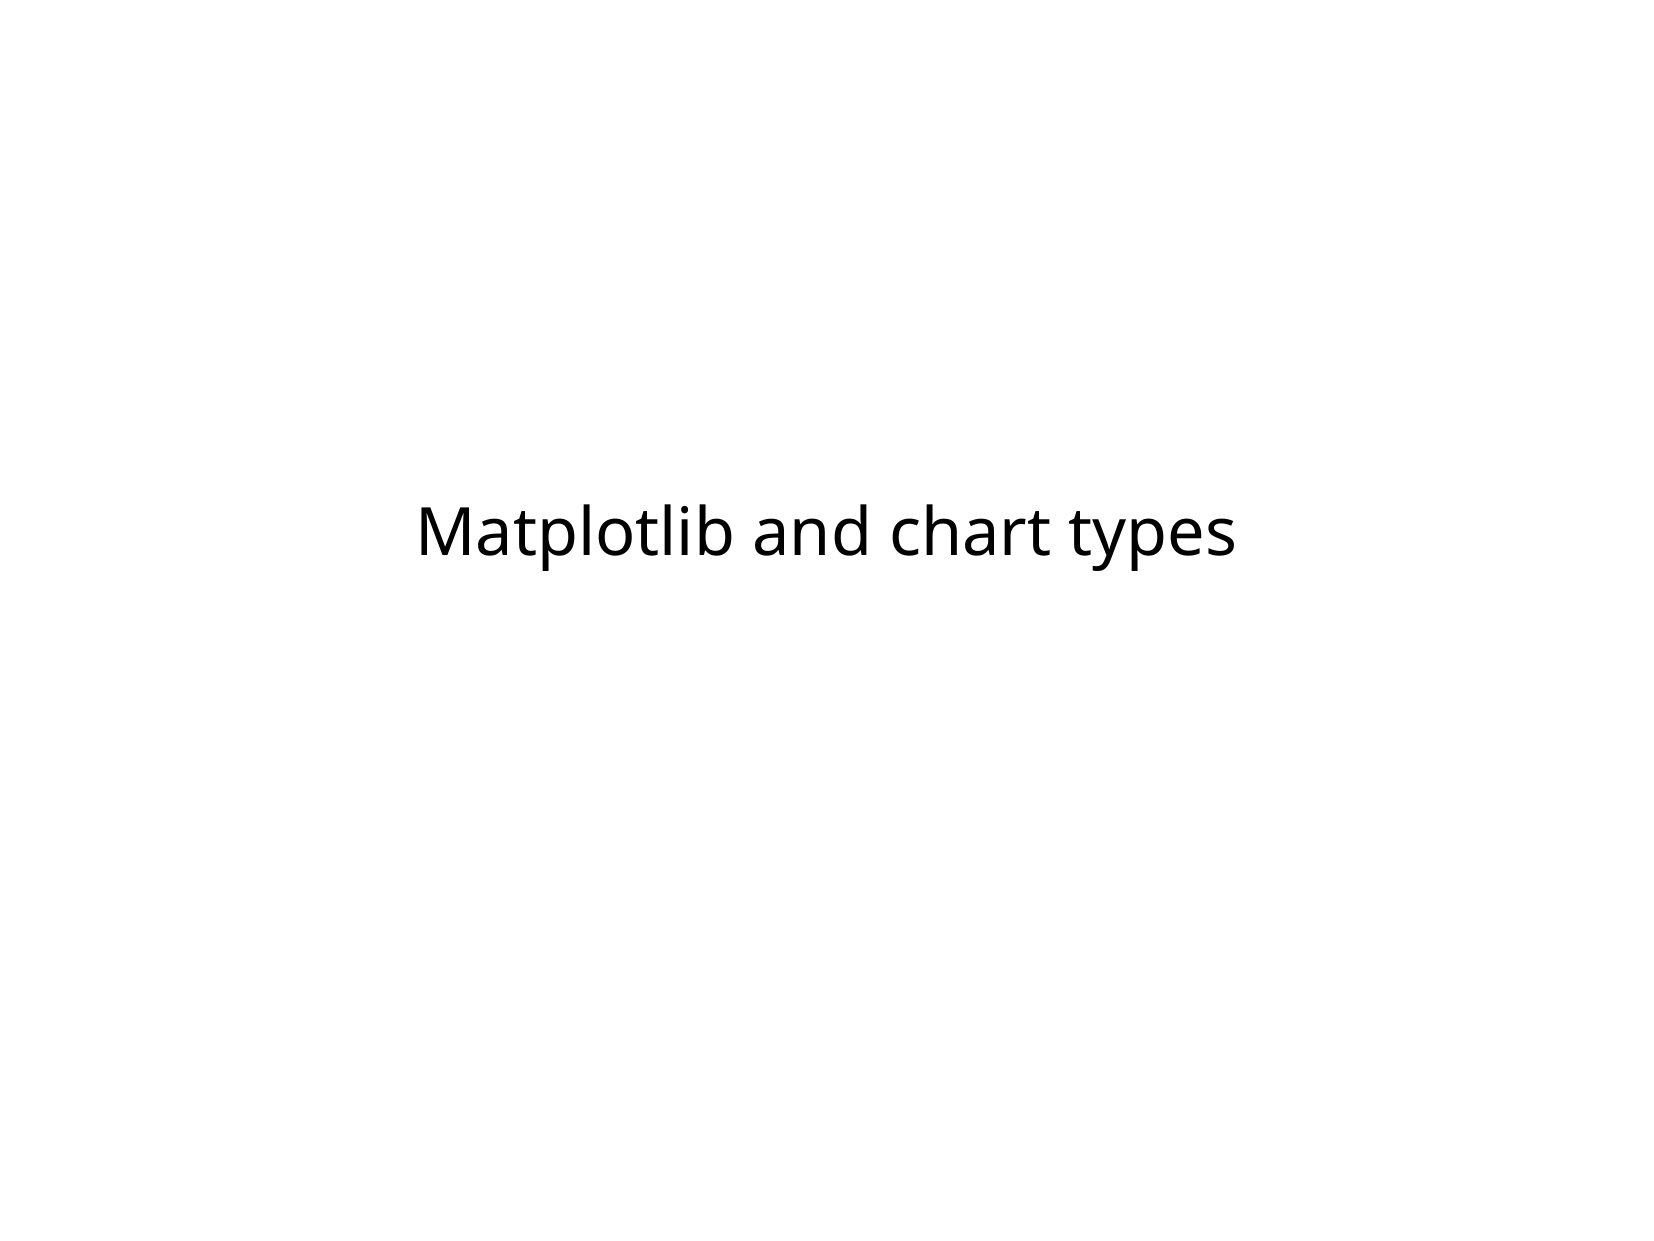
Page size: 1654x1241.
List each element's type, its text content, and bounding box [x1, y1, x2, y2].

subtitle Matplotlib and chart types [82, 49, 1571, 1010]
